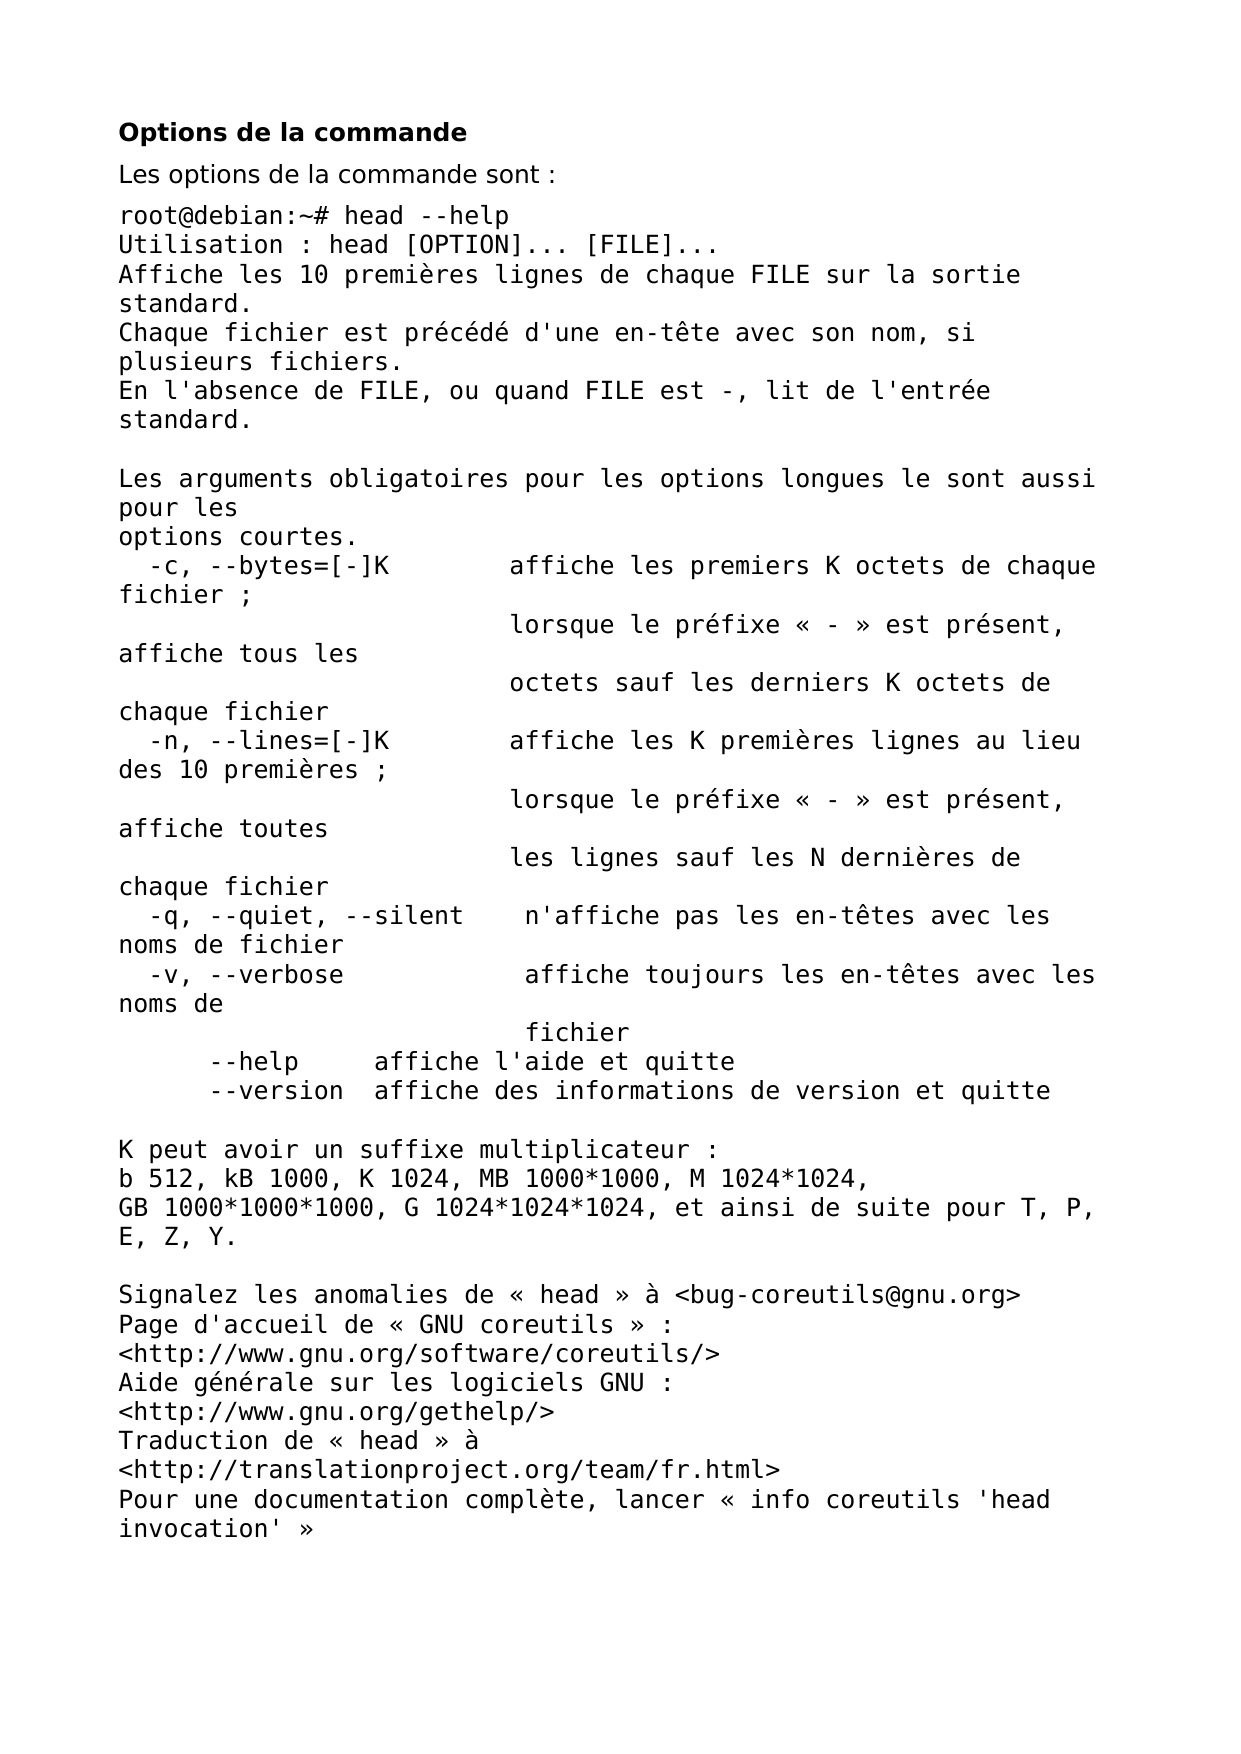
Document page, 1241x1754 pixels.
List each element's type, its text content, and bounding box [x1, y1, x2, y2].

text root@debian:~# head --help Utilisation : head [OPTION]... [FILE]... Affiche les 10 premières lignes de chaque FILE sur la sortie standard. Chaque fichier est précédé d'une en-tête avec son nom, si plusieurs fichiers. En l'absence de FILE, ou quand FILE est -, lit de l'entrée standard. Les arguments obligatoires pour les options longues le sont aussi pour les options courtes. -c, --bytes=[-]K affiche les premiers K octets de chaque fichier ; lorsque le préfixe « - » est présent, affiche tous les octets sauf les derniers K octets de chaque fichier -n, --lines=[-]K affiche les K premières lignes au lieu des 10 premières ; lorsque le préfixe « - » est présent, affiche toutes les lignes sauf les N dernières de chaque fichier -q, --quiet, --silent n'affiche pas les en-têtes avec les noms de fichier -v, --verbose affiche toujours les en-têtes avec les noms de fichier --help affiche l'aide et quitte --version affiche des informations de version et quitte K peut avoir un suffixe multiplicateur : b 512, kB 1000, K 1024, MB 1000*1000, M 1024*1024, GB 1000*1000*1000, G 1024*1024*1024, et ainsi de suite pour T, P, E, Z, Y. Signalez les anomalies de « head » à <bug-coreutils@gnu.org> Page d'accueil de « GNU coreutils » : <http://www.gnu.org/software/coreutils/> Aide générale sur les logiciels GNU : <http://www.gnu.org/gethelp/> Traduction de « head » à <http://translationproject.org/team/fr.html> Pour une documentation complète, lancer « info coreutils 'head invocation' » [118, 201, 1122, 1543]
subtitle Options de la commande [118, 118, 1122, 147]
text Les options de la commande sont : [118, 160, 1122, 189]
